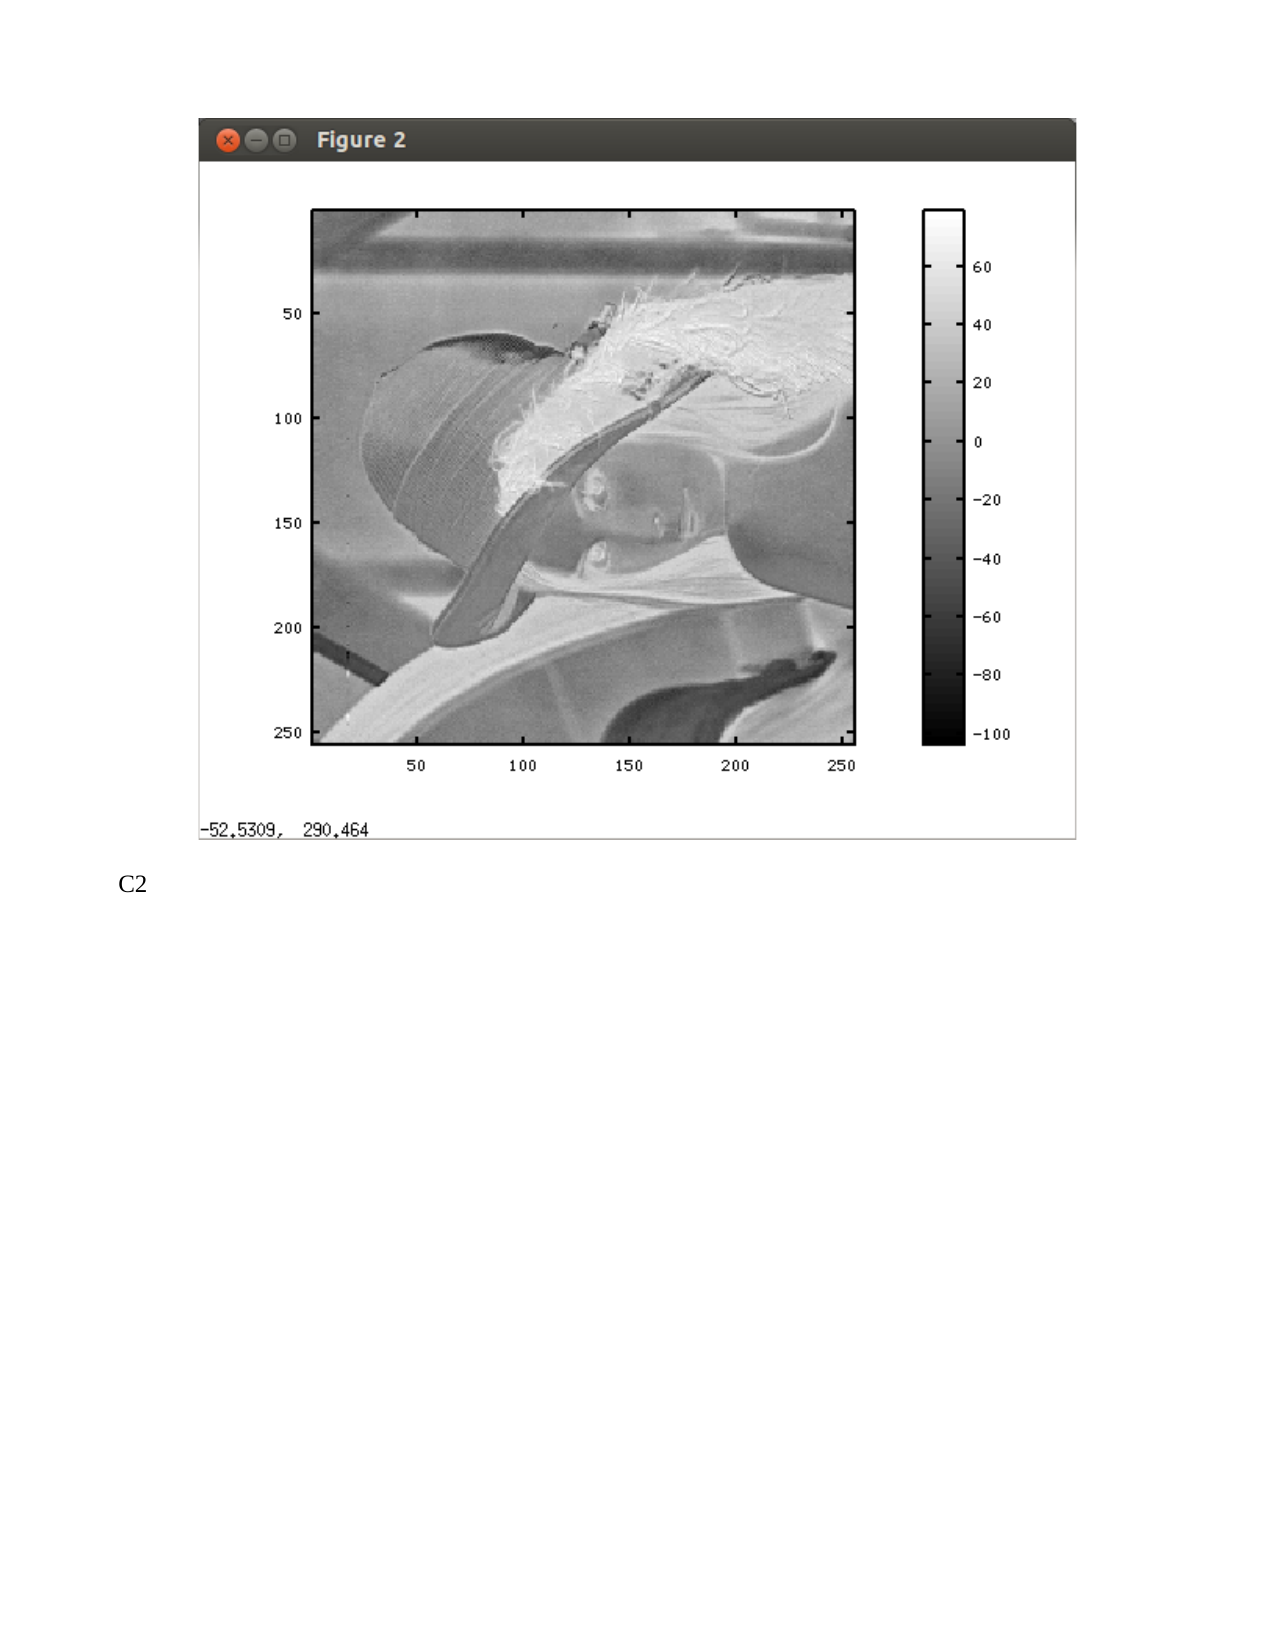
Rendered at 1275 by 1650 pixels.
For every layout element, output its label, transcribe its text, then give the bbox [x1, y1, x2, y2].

text C2 [118, 869, 1157, 897]
picture [198, 118, 1077, 840]
